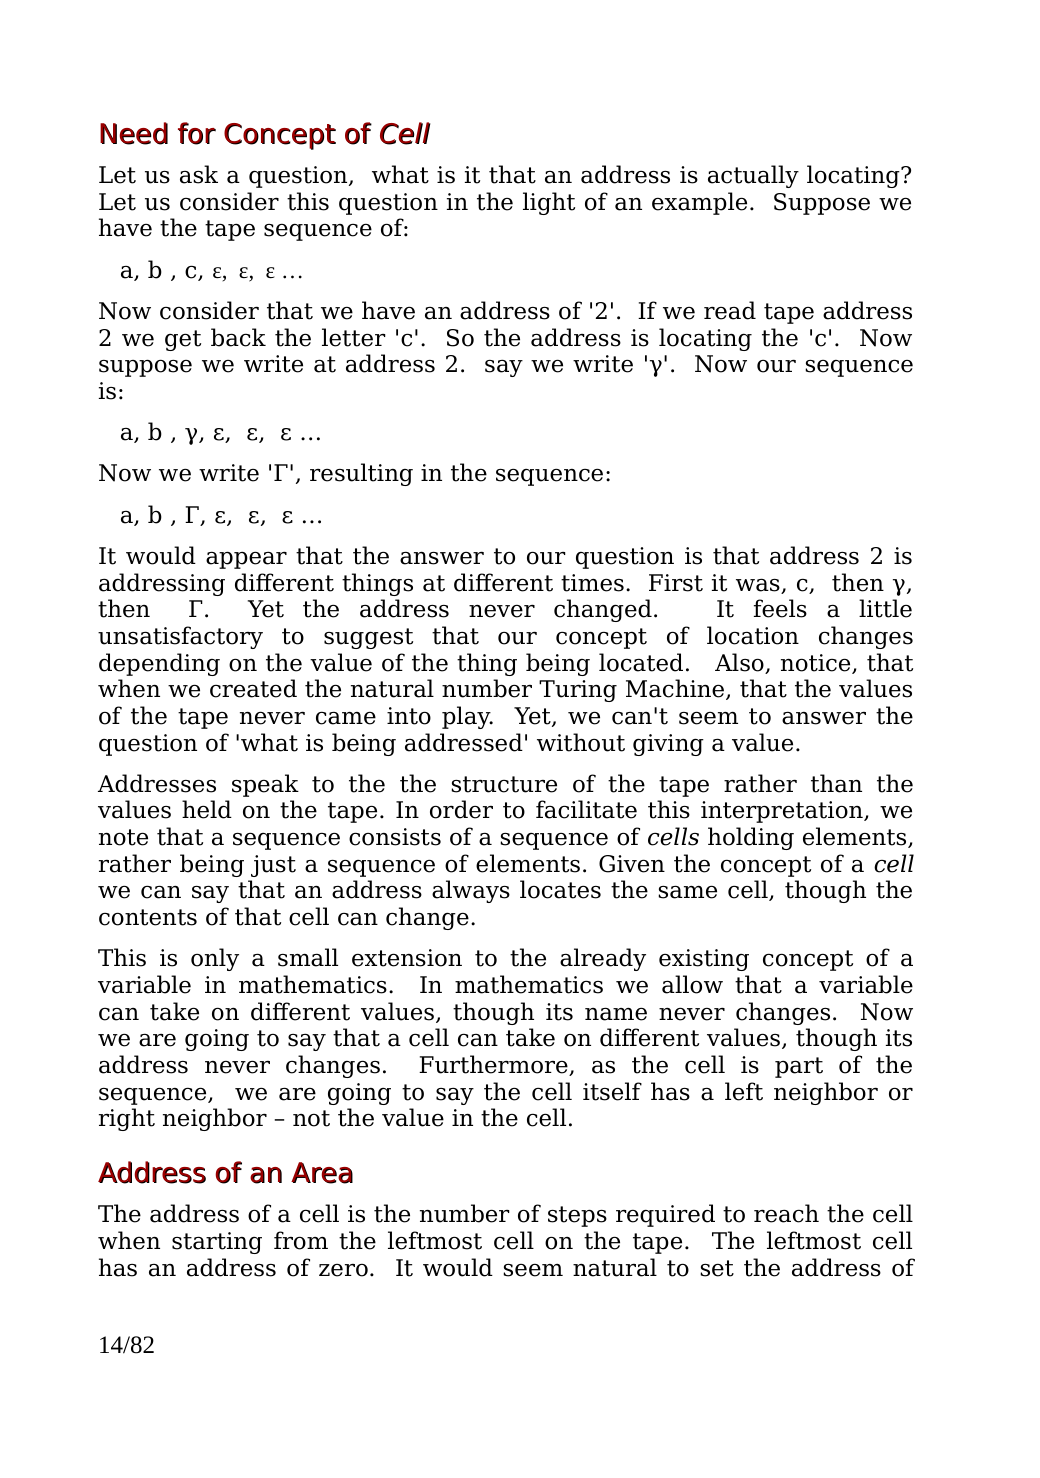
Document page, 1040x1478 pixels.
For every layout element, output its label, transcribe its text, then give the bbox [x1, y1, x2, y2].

text a, b , Г, ε, ε, ε … [98, 502, 914, 528]
text This is only a small extension to the already existing concept of a variable in mathematics. In mathematics we allow that a variable can take on different values, though its name never changes. Now we are going to say that a cell can take on different values, though its address never changes. Furthermore, as the cell is part of the sequence, we are going to say the cell itself has a left neighbor or right neighbor – not the value in the cell. [98, 946, 914, 1132]
text The address of a cell is the number of steps required to reach the cell when starting from the leftmost cell on the tape. The leftmost cell has an address of zero. It would seem natural to set the address of [98, 1201, 914, 1281]
text a, b , γ, ε, ε, ε … [98, 419, 914, 446]
subtitle Address of an Area [98, 1157, 914, 1189]
subtitle Need for Concept of Cell [98, 118, 914, 150]
text Now we write 'Г', resulting in the sequence: [98, 461, 914, 487]
text Addresses speak to the the structure of the tape rather than the values held on the tape. In order to facilitate this interpretation, we note that a sequence consists of a sequence of cells holding elements, rather being just a sequence of elements. Given the concept of a cell we can say that an address always locates the same cell, though the contents of that cell can change. [98, 771, 914, 931]
text Let us ask a question, what is it that an address is actually locating? Let us consider this question in the light of an example. Suppose we have the tape sequence of: [98, 162, 914, 242]
text a, b , c, ε, ε, ε … [98, 257, 914, 283]
text It would appear that the answer to our question is that address 2 is addressing different things at different times. First it was, c, then γ, then Г. Yet the address never changed. It feels a little unsatisfactory to suggest that our concept of location changes depending on the value of the thing being located. Also, notice, that when we created the natural number Turing Machine, that the values of the tape never came into play. Yet, we can't seem to answer the question of 'what is being addressed' without giving a value. [98, 543, 914, 756]
text Now consider that we have an address of '2'. If we read tape address 2 we get back the letter 'c'. So the address is locating the 'c'. Now suppose we write at address 2. say we write 'γ'. Now our sequence is: [98, 298, 914, 405]
